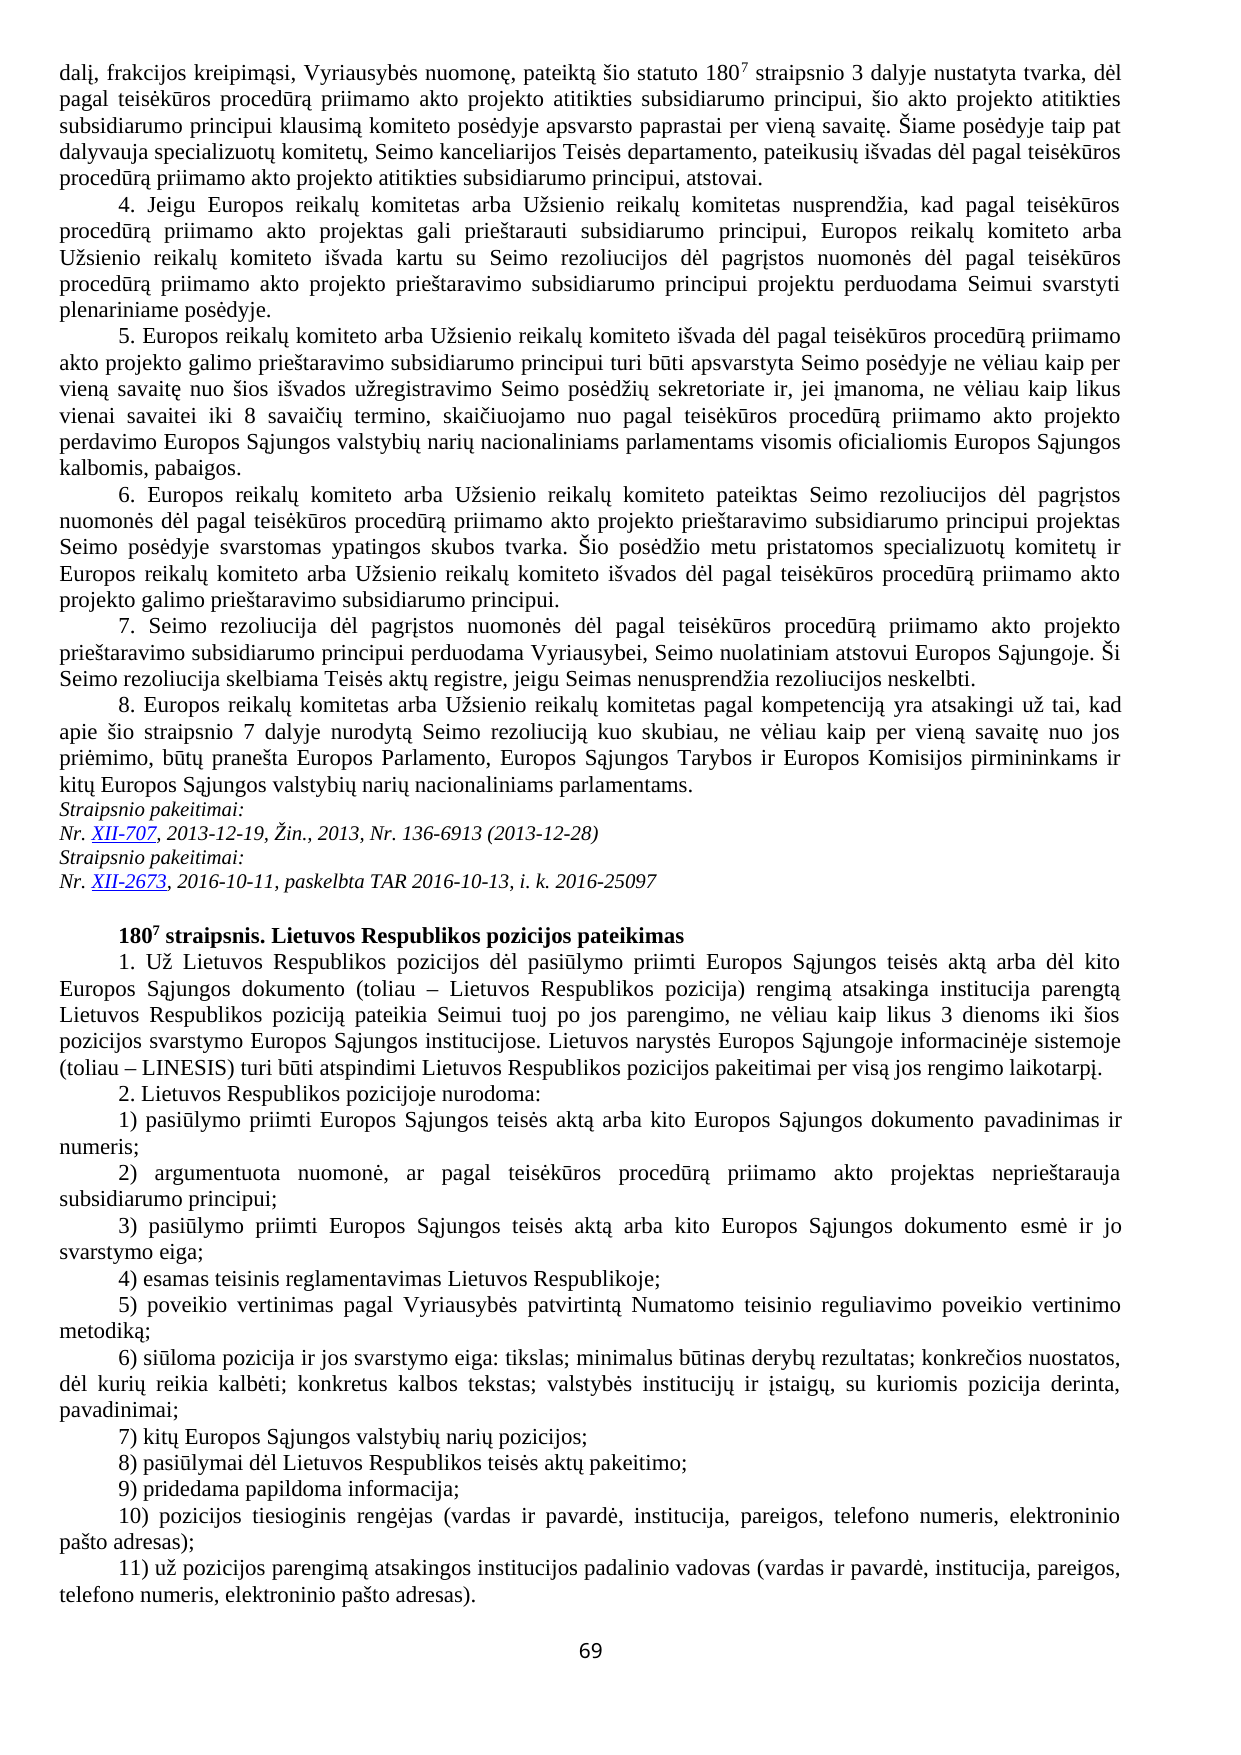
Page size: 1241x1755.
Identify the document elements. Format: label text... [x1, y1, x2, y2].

text 2. Lietuvos Respublikos pozicijoje nurodoma: [59, 1080, 1122, 1106]
text 1) pasiūlymo priimti Europos Sąjungos teisės aktą arba kito Europos Sąjungos dokumento pavadinimas ir numeris; [59, 1106, 1122, 1159]
text 7) kitų Europos Sąjungos valstybių narių pozicijos; [59, 1423, 1122, 1449]
text 6. Europos reikalų komiteto arba Užsienio reikalų komiteto pateiktas Seimo rezoliucijos dėl pagrįstos nuomonės dėl pagal teisėkūros procedūrą priimamo akto projekto prieštaravimo subsidiarumo principui projektas Seimo posėdyje svarstomas ypatingos skubos tvarka. Šio posėdžio metu pristatomos specializuotų komitetų ir Europos reikalų komiteto arba Užsienio reikalų komiteto išvados dėl pagal teisėkūros procedūrą priimamo akto projekto galimo prieštaravimo subsidiarumo principui. [59, 481, 1122, 612]
text 4) esamas teisinis reglamentavimas Lietuvos Respublikoje; [59, 1264, 1122, 1291]
text Nr. XII-707, 2013-12-19, Žin., 2013, Nr. 136-6913 (2013-12-28) [59, 821, 1122, 845]
text 1807 straipsnis. Lietuvos Respublikos pozicijos pateikimas [59, 922, 1122, 948]
text 8. Europos reikalų komitetas arba Užsienio reikalų komitetas pagal kompetenciją yra atsakingi už tai, kad apie šio straipsnio 7 dalyje nurodytą Seimo rezoliuciją kuo skubiau, ne vėliau kaip per vieną savaitę nuo jos priėmimo, būtų pranešta Europos Parlamento, Europos Sąjungos Tarybos ir Europos Komisijos pirmininkams ir kitų Europos Sąjungos valstybių narių nacionaliniams parlamentams. [59, 692, 1122, 797]
text 9) pridedama papildoma informacija; [59, 1475, 1122, 1502]
text 4. Jeigu Europos reikalų komitetas arba Užsienio reikalų komitetas nusprendžia, kad pagal teisėkūros procedūrą priimamo akto projektas gali prieštarauti subsidiarumo principui, Europos reikalų komiteto arba Užsienio reikalų komiteto išvada kartu su Seimo rezoliucijos dėl pagrįstos nuomonės dėl pagal teisėkūros procedūrą priimamo akto projekto prieštaravimo subsidiarumo principui projektu perduodama Seimui svarstyti plenariniame posėdyje. [59, 191, 1122, 323]
text Nr. XII-2673, 2016-10-11, paskelbta TAR 2016-10-13, i. k. 2016-25097 [59, 869, 1122, 893]
text 2) argumentuota nuomonė, ar pagal teisėkūros procedūrą priimamo akto projektas neprieštarauja subsidiarumo principui; [59, 1159, 1122, 1212]
text 3) pasiūlymo priimti Europos Sąjungos teisės aktą arba kito Europos Sąjungos dokumento esmė ir jo svarstymo eiga; [59, 1212, 1122, 1264]
text 5. Europos reikalų komiteto arba Užsienio reikalų komiteto išvada dėl pagal teisėkūros procedūrą priimamo akto projekto galimo prieštaravimo subsidiarumo principui turi būti apsvarstyta Seimo posėdyje ne vėliau kaip per vieną savaitę nuo šios išvados užregistravimo Seimo posėdžių sekretoriate ir, jei įmanoma, ne vėliau kaip likus vienai savaitei iki 8 savaičių termino, skaičiuojamo nuo pagal teisėkūros procedūrą priimamo akto projekto perdavimo Europos Sąjungos valstybių narių nacionaliniams parlamentams visomis oficialiomis Europos Sąjungos kalbomis, pabaigos. [59, 323, 1122, 481]
text 11) už pozicijos parengimą atsakingos institucijos padalinio vadovas (vardas ir pavardė, institucija, pareigos, telefono numeris, elektroninio pašto adresas). [59, 1554, 1122, 1607]
text 1. Už Lietuvos Respublikos pozicijos dėl pasiūlymo priimti Europos Sąjungos teisės aktą arba dėl kito Europos Sąjungos dokumento (toliau – Lietuvos Respublikos pozicija) rengimą atsakinga institucija parengtą Lietuvos Respublikos poziciją pateikia Seimui tuoj po jos parengimo, ne vėliau kaip likus 3 dienoms iki šios pozicijos svarstymo Europos Sąjungos institucijose. Lietuvos narystės Europos Sąjungoje informacinėje sistemoje (toliau – LINESIS) turi būti atspindimi Lietuvos Respublikos pozicijos pakeitimai per visą jos rengimo laikotarpį. [59, 948, 1122, 1080]
text 6) siūloma pozicija ir jos svarstymo eiga: tikslas; minimalus būtinas derybų rezultatas; konkrečios nuostatos, dėl kurių reikia kalbėti; konkretus kalbos tekstas; valstybės institucijų ir įstaigų, su kuriomis pozicija derinta, pavadinimai; [59, 1344, 1122, 1423]
text 7. Seimo rezoliucija dėl pagrįstos nuomonės dėl pagal teisėkūros procedūrą priimamo akto projekto prieštaravimo subsidiarumo principui perduodama Vyriausybei, Seimo nuolatiniam atstovui Europos Sąjungoje. Ši Seimo rezoliucija skelbiama Teisės aktų registre, jeigu Seimas nenusprendžia rezoliucijos neskelbti. [59, 612, 1122, 692]
text dalį, frakcijos kreipimąsi, Vyriausybės nuomonę, pateiktą šio statuto 1807 straipsnio 3 dalyje nustatyta tvarka, dėl pagal teisėkūros procedūrą priimamo akto projekto atitikties subsidiarumo principui, šio akto projekto atitikties subsidiarumo principui klausimą komiteto posėdyje apsvarsto paprastai per vieną savaitę. Šiame posėdyje taip pat dalyvauja specializuotų komitetų, Seimo kanceliarijos Teisės departamento, pateikusių išvadas dėl pagal teisėkūros procedūrą priimamo akto projekto atitikties subsidiarumo principui, atstovai. [59, 59, 1122, 191]
text Straipsnio pakeitimai: [59, 797, 1122, 821]
text 5) poveikio vertinimas pagal Vyriausybės patvirtintą Numatomo teisinio reguliavimo poveikio vertinimo metodiką; [59, 1291, 1122, 1344]
text Straipsnio pakeitimai: [59, 845, 1122, 869]
text 8) pasiūlymai dėl Lietuvos Respublikos teisės aktų pakeitimo; [59, 1449, 1122, 1475]
text 10) pozicijos tiesioginis rengėjas (vardas ir pavardė, institucija, pareigos, telefono numeris, elektroninio pašto adresas); [59, 1502, 1122, 1554]
